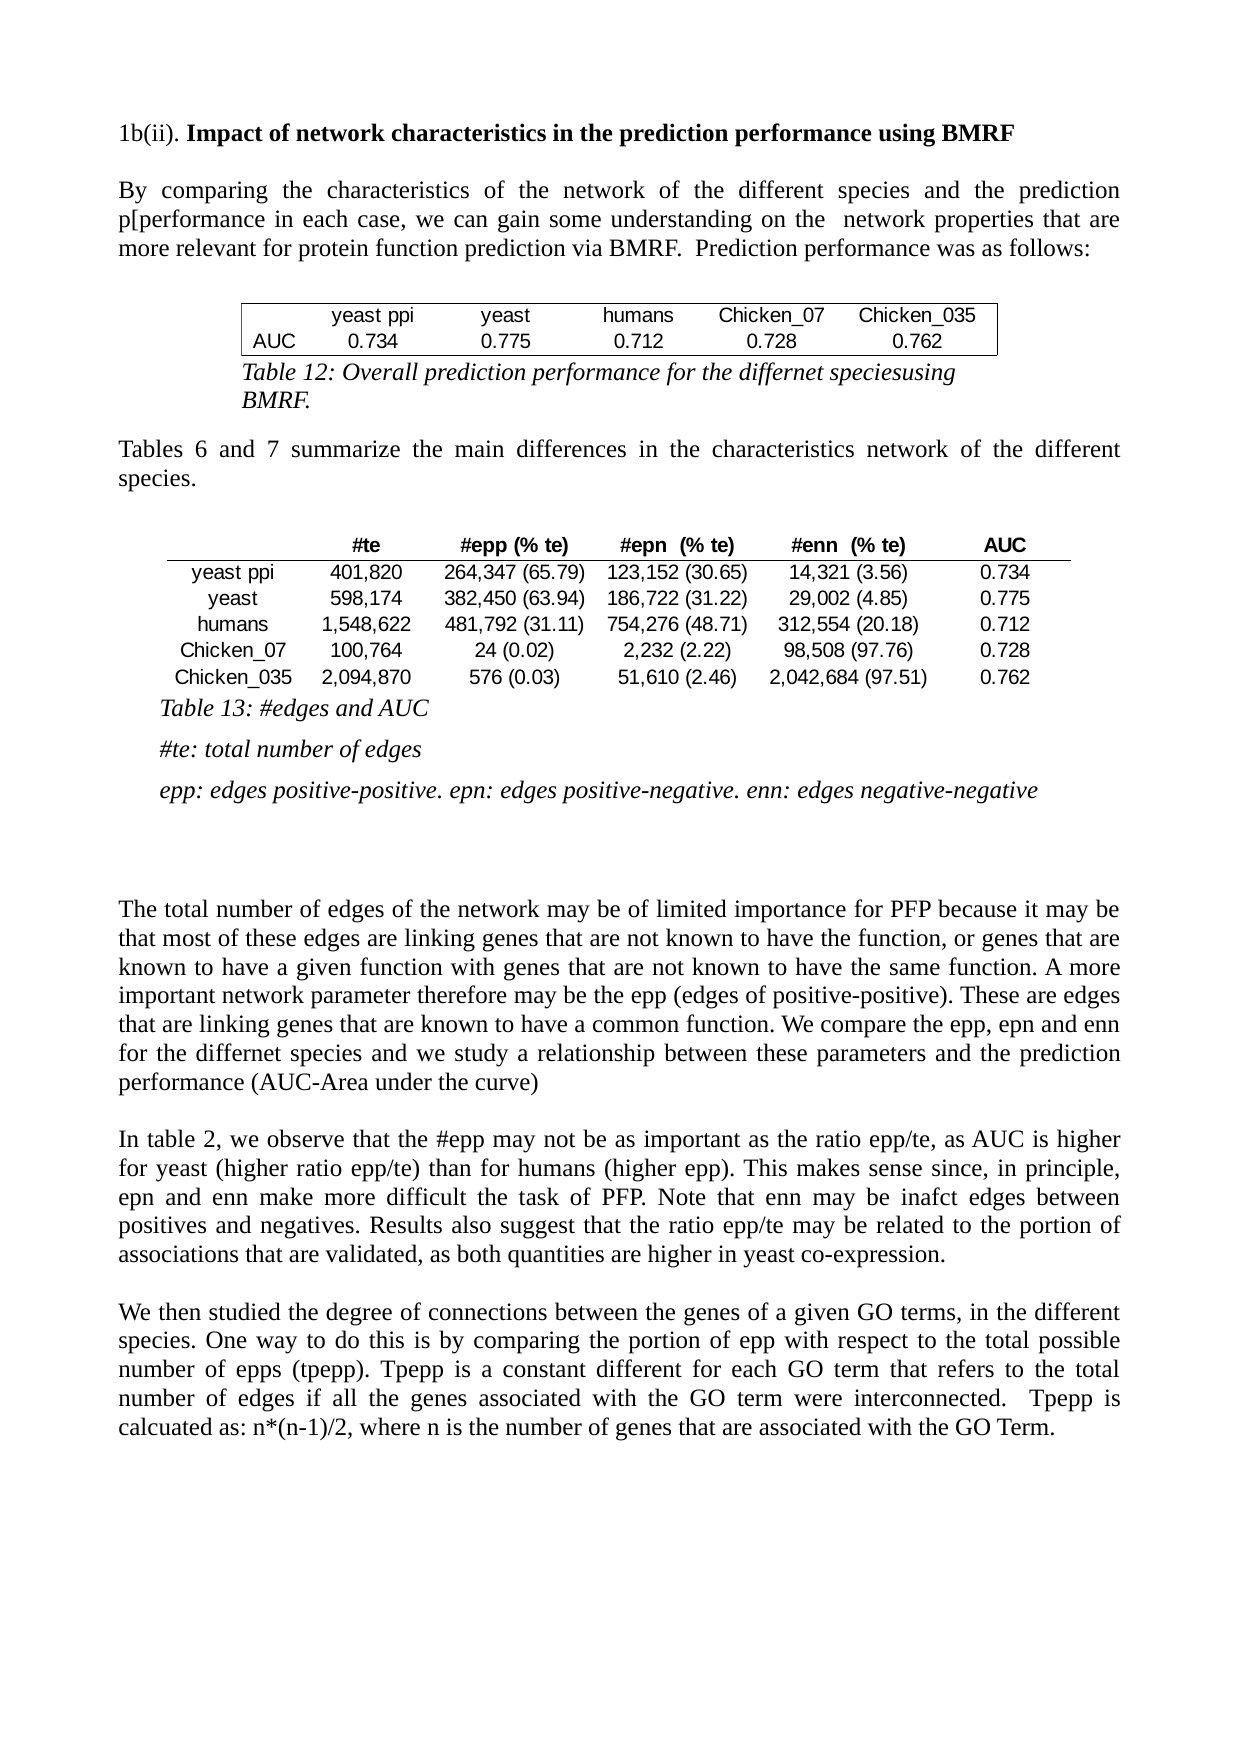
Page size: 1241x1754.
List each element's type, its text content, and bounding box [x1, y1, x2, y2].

text The total number of edges of the network may be of limited importance for PFP because it may be that most of these edges are linking genes that are not known to have the function, or genes that are known to have a given function with genes that are not known to have the same function. A more important network parameter therefore may be the epp (edges of positive-positive). These are edges that are linking genes that are known to have a common function. We compare the epp, epn and enn for the differnet species and we study a relationship between these parameters and the prediction performance (AUC-Area under the curve) [118, 894, 1122, 1096]
text In table 2, we observe that the #epp may not be as important as the ratio epp/te, as AUC is higher for yeast (higher ratio epp/te) than for humans (higher epp). This makes sense since, in principle, epn and enn make more difficult the task of PFP. Note that enn may be inafct edges between positives and negatives. Results also suggest that the ratio epp/te may be related to the portion of associations that are validated, as both quantities are higher in yeast co-expression. [118, 1124, 1122, 1268]
text Tables 6 and 7 summarize the main differences in the characteristics network of the different species. [118, 434, 1122, 492]
text epp: edges positive-positive. epn: edges positive-negative. enn: edges negative-negative [159, 776, 1081, 804]
text Table 13: #edges and AUC [159, 533, 1081, 722]
text Table 12: Overall prediction performance for the differnet speciesusing BMRF. [241, 303, 999, 414]
text #te: total number of edges [159, 734, 1081, 763]
text 1b(ii). Impact of network characteristics in the prediction performance using BMRF [118, 118, 1122, 147]
text We then studied the degree of connections between the genes of a given GO terms, in the different species. One way to do this is by comparing the portion of epp with respect to the total possible number of epps (tpepp). Tpepp is a constant different for each GO term that refers to the total number of edges if all the genes associated with the GO term were interconnected. Tpepp is calcuated as: n*(n-1)/2, where n is the number of genes that are associated with the GO Term. [118, 1297, 1122, 1441]
text By comparing the characteristics of the network of the different species and the prediction p[performance in each case, we can gain some understanding on the network properties that are more relevant for protein function prediction via BMRF. Prediction performance was as follows: [118, 176, 1122, 262]
